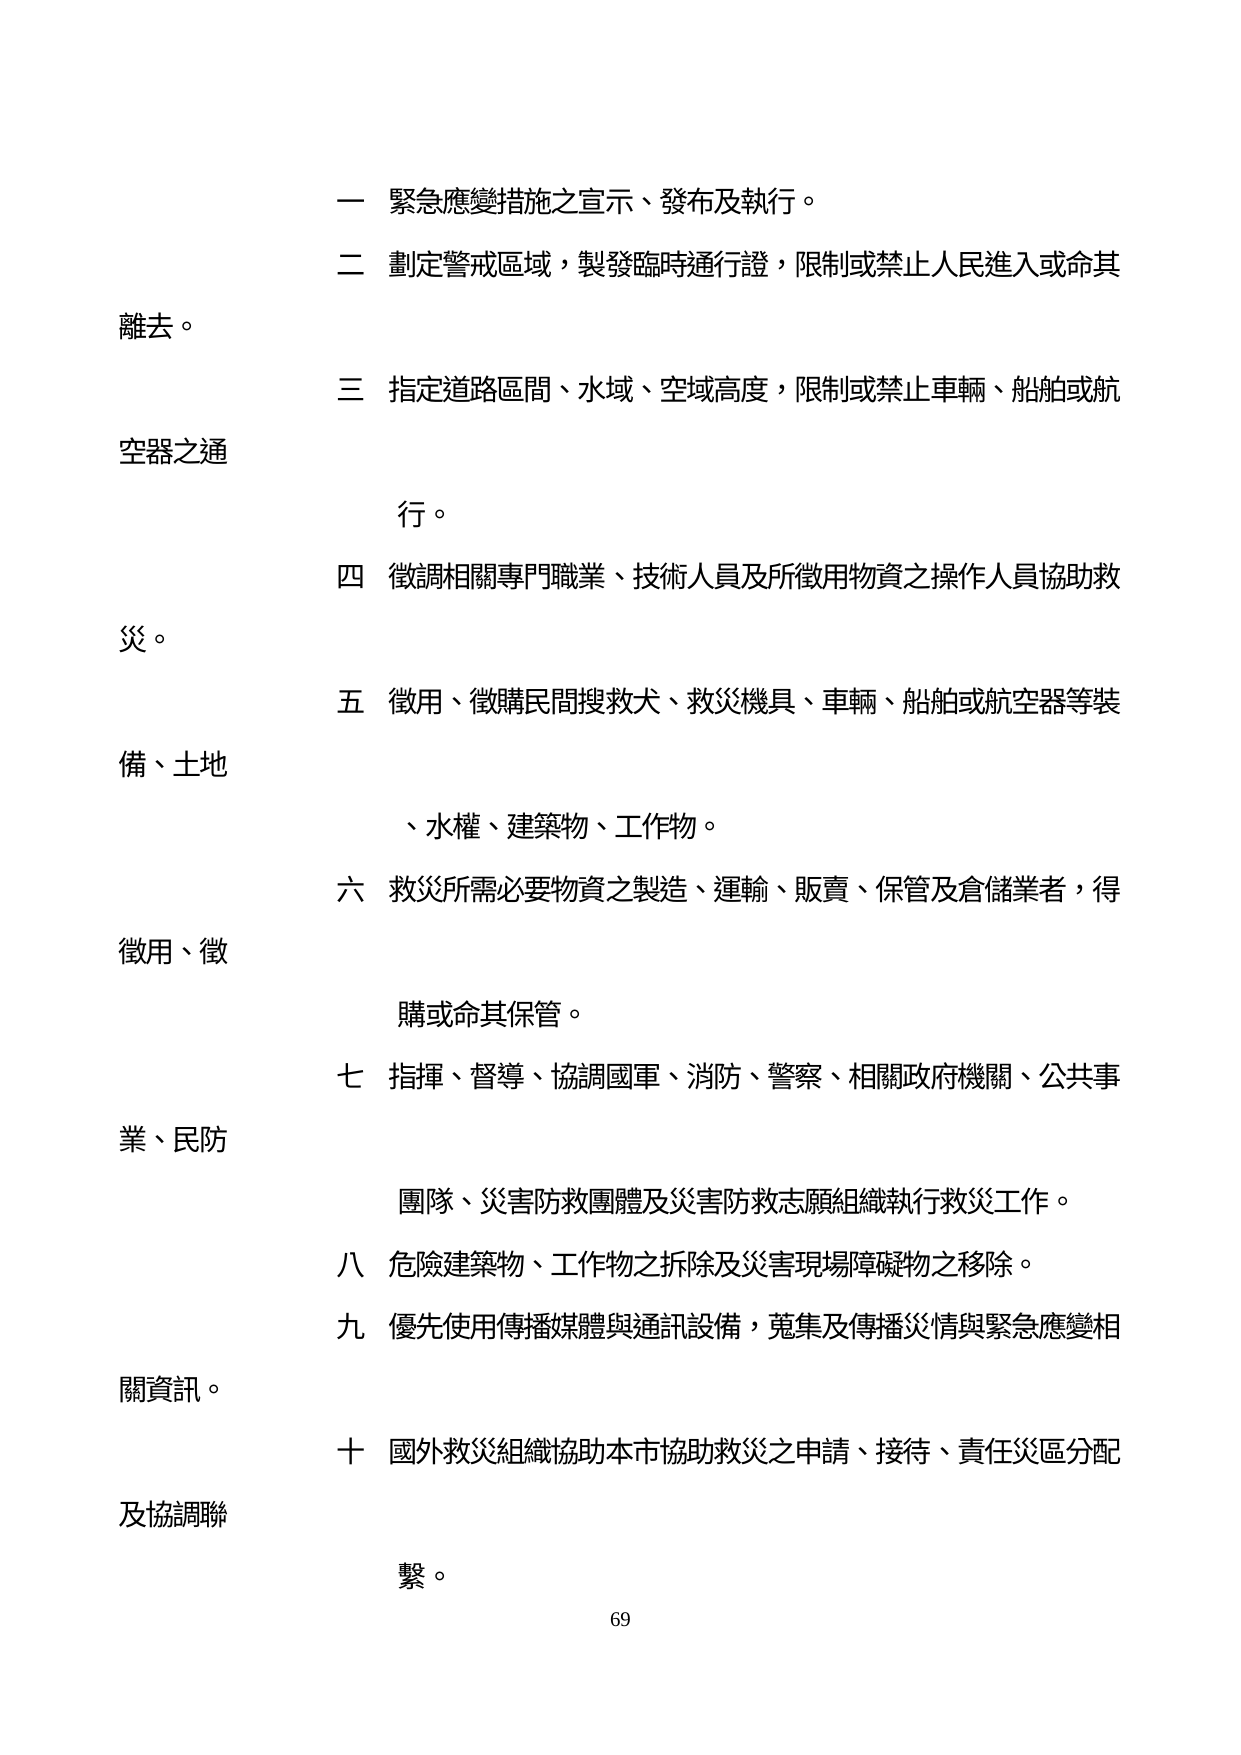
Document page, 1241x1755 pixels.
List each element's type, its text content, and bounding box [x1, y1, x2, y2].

text 繫。 [118, 1533, 1122, 1596]
text 九 優先使用傳播媒體與通訊設備，蒐集及傳播災情與緊急應變相關資訊。 [118, 1283, 1122, 1408]
text 十 國外救災組織協助本市協助救災之申請、接待、責任災區分配及協調聯 [118, 1408, 1122, 1533]
text 四 徵調相關專門職業、技術人員及所徵用物資之操作人員協助救災。 [118, 533, 1122, 658]
text 三 指定道路區間、水域、空域高度，限制或禁止車輛、船舶或航空器之通 [118, 346, 1122, 471]
text 七 指揮、督導、協調國軍、消防、警察、相關政府機關、公共事業、民防 [118, 1033, 1122, 1158]
text 六 救災所需必要物資之製造、運輸、販賣、保管及倉儲業者，得徵用、徵 [118, 846, 1122, 971]
text 行。 [118, 471, 1122, 533]
text 、水權、建築物、工作物。 [118, 783, 1122, 846]
text 二 劃定警戒區域，製發臨時通行證，限制或禁止人民進入或命其離去。 [118, 221, 1122, 346]
text 購或命其保管。 [118, 971, 1122, 1033]
text 八 危險建築物、工作物之拆除及災害現場障礙物之移除。 [118, 1221, 1122, 1283]
text 團隊、災害防救團體及災害防救志願組織執行救災工作。 [118, 1158, 1122, 1221]
text 五 徵用、徵購民間搜救犬、救災機具、車輛、船舶或航空器等裝備、土地 [118, 658, 1122, 783]
text 一 緊急應變措施之宣示、發布及執行。 [118, 158, 1122, 221]
